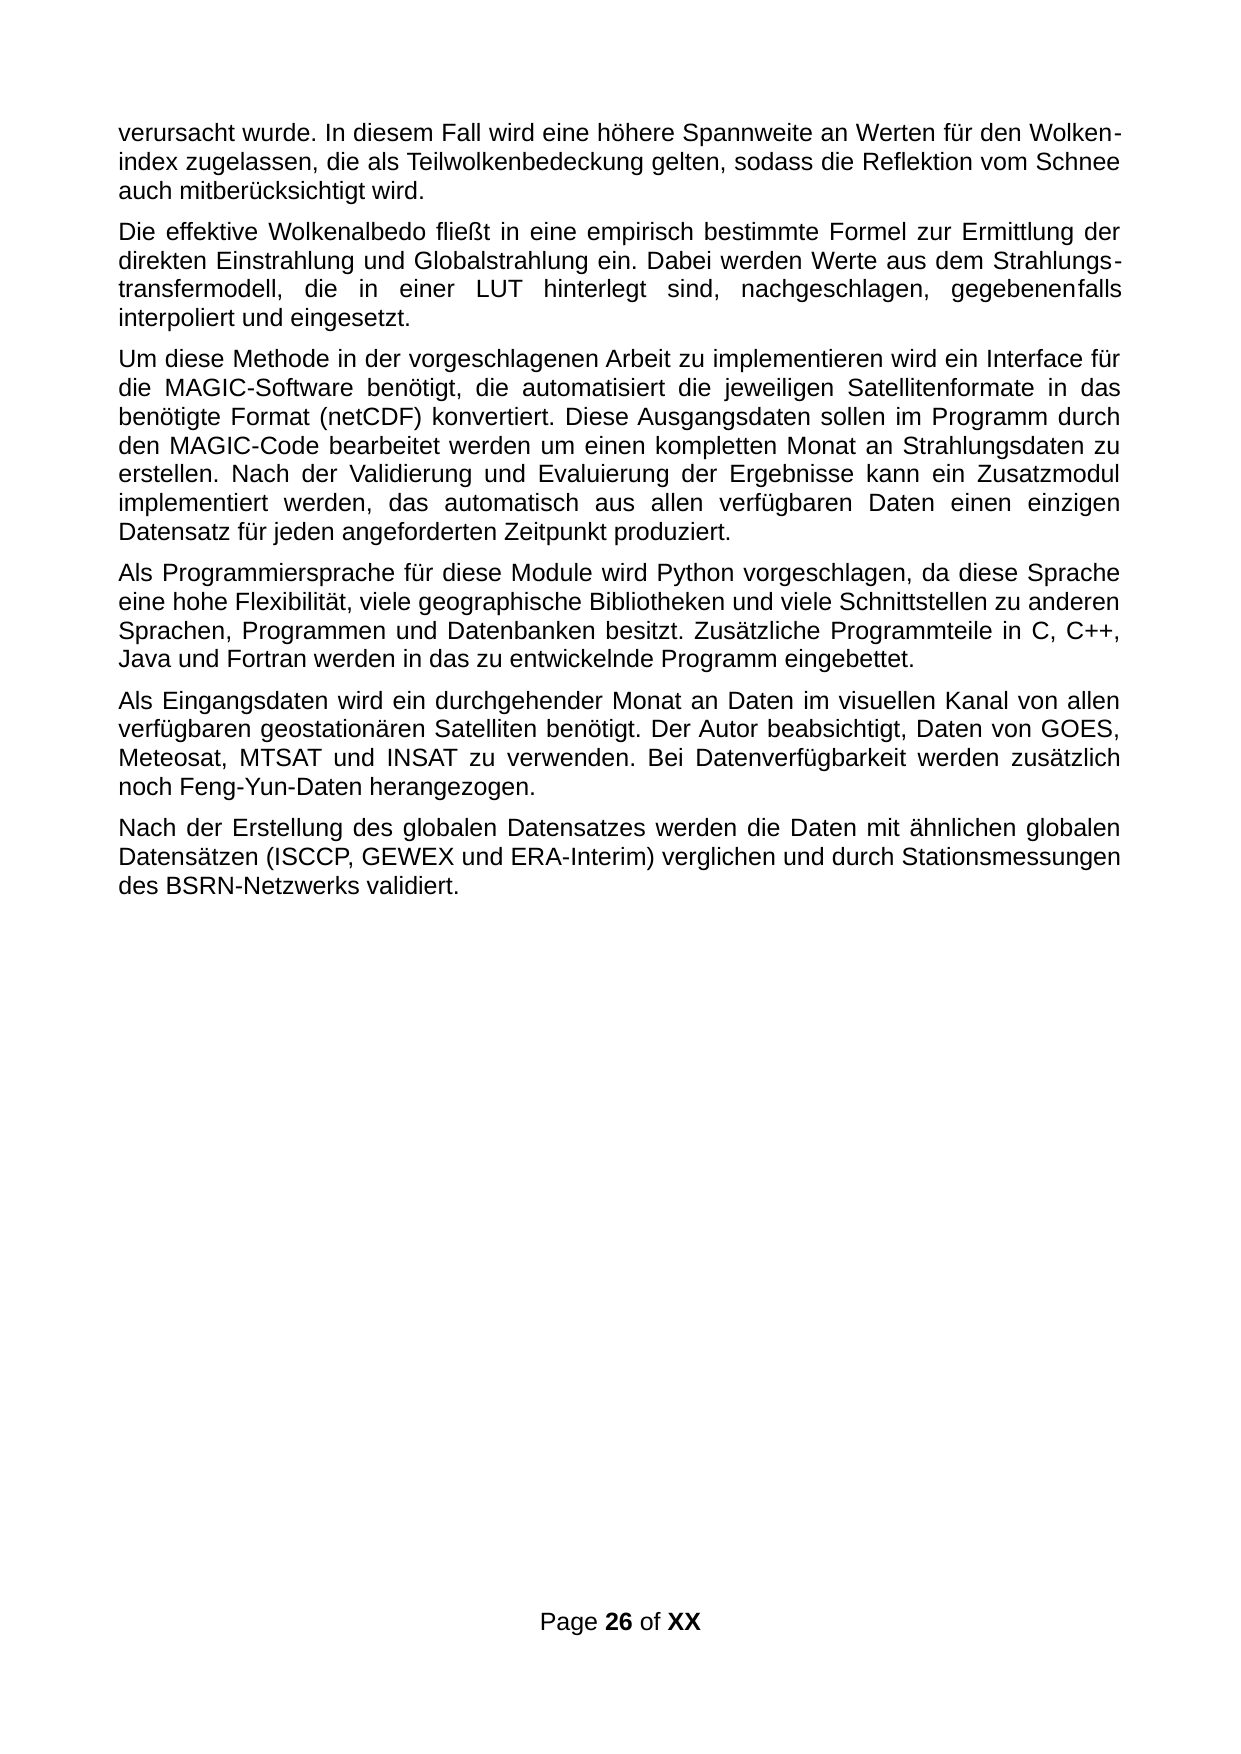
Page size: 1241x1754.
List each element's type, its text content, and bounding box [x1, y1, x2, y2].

text Die effektive Wolkenalbedo fließt in eine empirisch bestimmte Formel zur Ermittlung der direkten Einstrahlung und Globalstrahlung ein. Dabei werden Werte aus dem Strahlungs­transfermodell, die in einer LUT hinterlegt sind, nachgeschlagen, gegebenen­falls interpoliert und eingesetzt. [118, 217, 1122, 332]
text Nach der Erstellung des globalen Datensatzes werden die Daten mit ähnlichen globalen Daten­sätzen (ISCCP, GEWEX und ERA-Interim) verglichen und durch Stationsmessungen des BSRN-Netzwerks validiert. [118, 813, 1122, 899]
text Als Programmiersprache für diese Module wird Python vorgeschlagen, da diese Sprache eine hohe Flexibilität, viele geographische Bibliotheken und viele Schnittstellen zu anderen Sprachen, Programmen und Datenbanken besitzt. Zusätzliche Programmteile in C, C++, Java und Fortran werden in das zu entwickelnde Programm eingebettet. [118, 558, 1122, 673]
text Als Eingangsdaten wird ein durchgehender Monat an Daten im visuellen Kanal von allen verfügbaren geostationären Satelliten benötigt. Der Autor beabsichtigt, Daten von GOES, Meteosat, MTSAT und INSAT zu verwenden. Bei Datenverfügbarkeit werden zusätzlich noch Feng-Yun-Daten herangezogen. [118, 686, 1122, 801]
text verursacht wurde. In diesem Fall wird eine höhere Spannweite an Werten für den Wolken­index zugelassen, die als Teilwolkenbedeckung gelten, sodass die Reflektion vom Schnee auch mitberücksichtigt wird. [118, 118, 1122, 204]
text Um diese Methode in der vorgeschlagenen Arbeit zu implementieren wird ein Interface für die MAGIC‑Software benötigt, die automatisiert die jeweiligen Satellitenformate in das benötigte Format (netCDF) konvertiert. Diese Ausgangsdaten sollen im Programm durch den MAGIC‑Code bearbeitet werden um einen kompletten Monat an Strahlungsdaten zu erstellen. Nach der Validierung und Evaluierung der Ergebnisse kann ein Zusatzmodul implementiert werden, das automatisch aus allen verfügbaren Daten einen einzigen Datensatz für jeden angeforderten Zeitpunkt produziert. [118, 344, 1122, 546]
